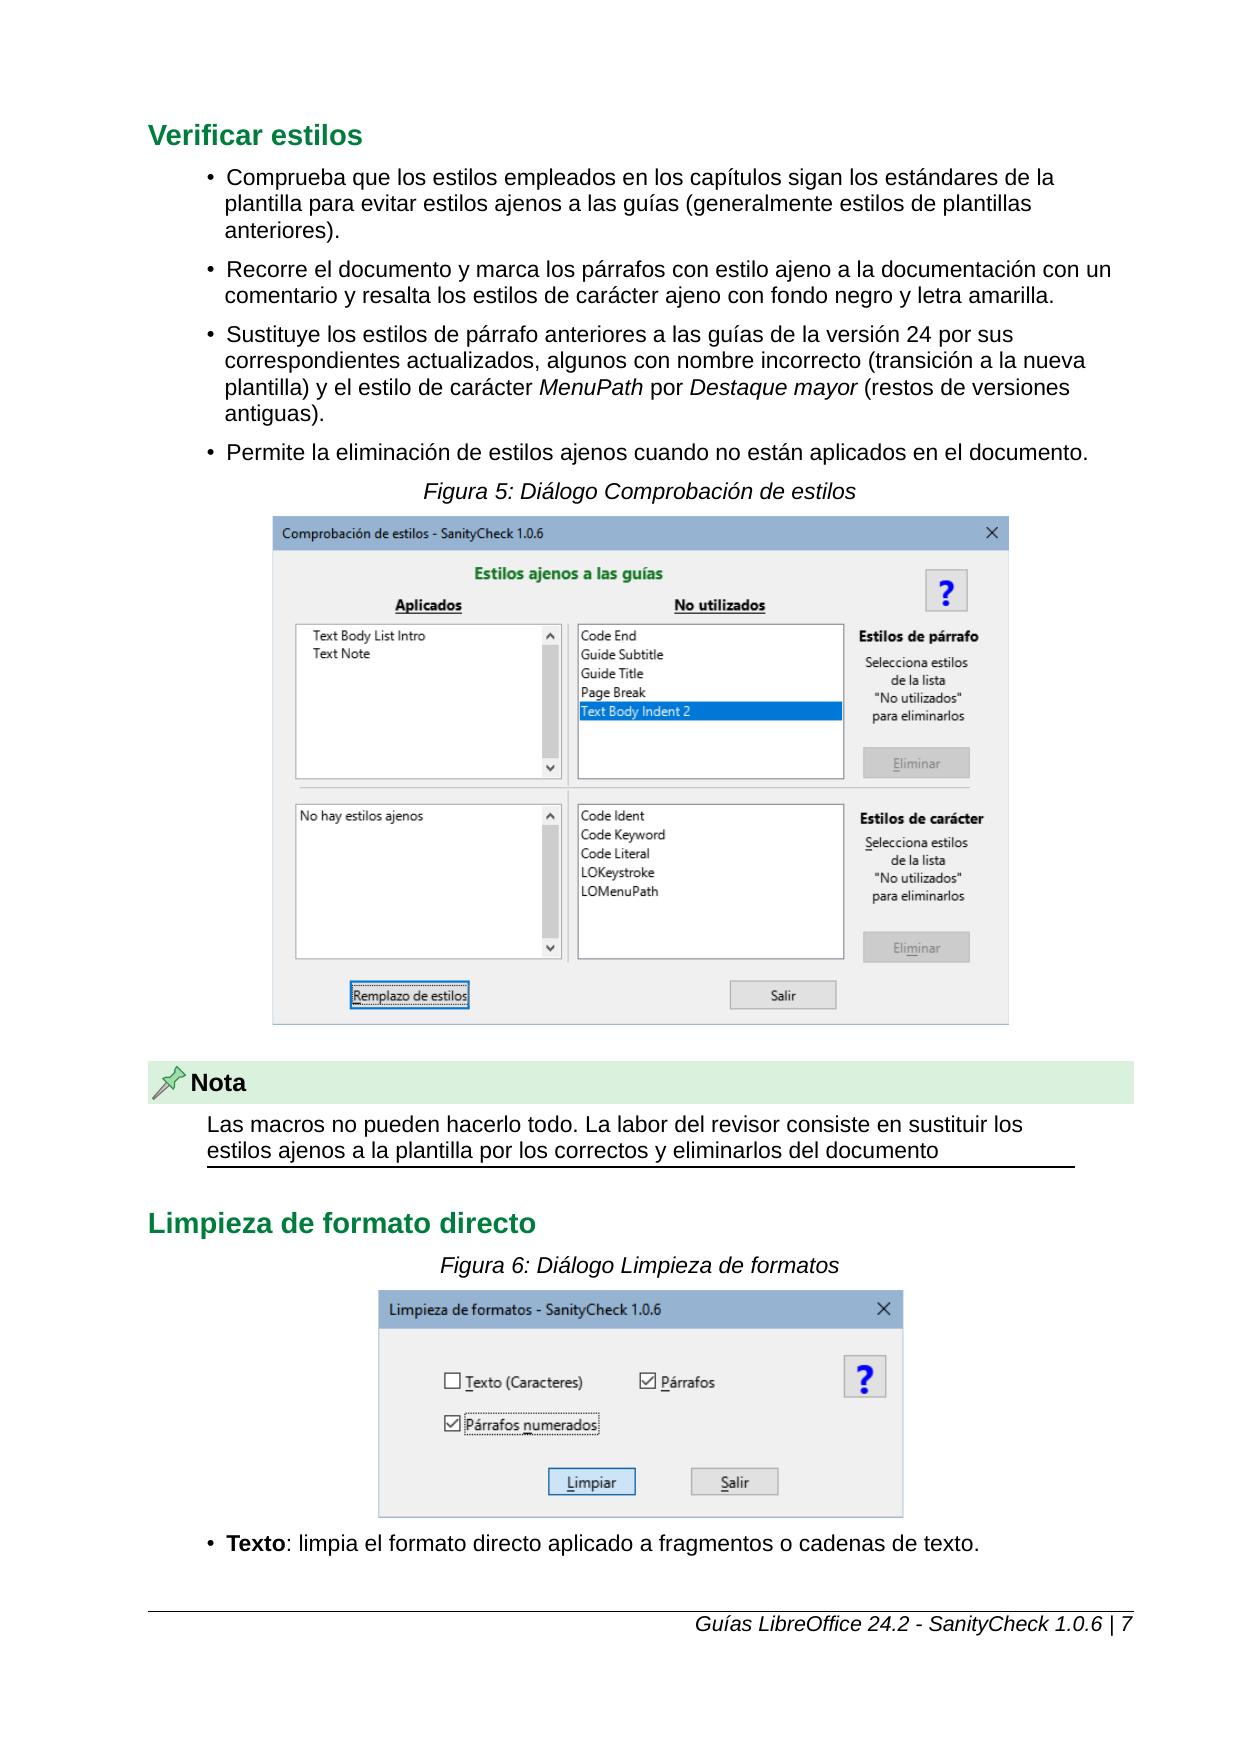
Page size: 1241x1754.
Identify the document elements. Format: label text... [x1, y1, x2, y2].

subtitle Nota [148, 1061, 1134, 1104]
subtitle Verificar estilos [148, 118, 1134, 152]
picture [272, 516, 1009, 1025]
text Figura 6: Diálogo Limpieza de formatos [378, 1252, 903, 1278]
text Las macros no pueden hacerlo todo. La labor del revisor consiste en sustituir los estilos ajenos a la plantilla por los correctos y eliminarlos del documento [207, 1111, 1075, 1166]
list Texto: limpia el formato directo aplicado a fragmentos o cadenas de texto. [207, 1530, 1134, 1556]
list Sustituye los estilos de párrafo anteriores a las guías de la versión 24 por sus correspondientes actualizados, algunos con nombre incorrecto (transición a la nueva plantilla) y el estilo de carácter MenuPath por Destaque mayor (restos de versiones antiguas). [207, 321, 1134, 426]
picture [378, 1290, 904, 1518]
list Permite la eliminación de estilos ajenos cuando no están aplicados en el documento. [207, 439, 1134, 465]
text Figura 5: Diálogo Comprobación de estilos [272, 478, 1009, 504]
list Comprueba que los estilos empleados en los capítulos sigan los estándares de la plantilla para evitar estilos ajenos a las guías (generalmente estilos de plantillas anteriores). [207, 164, 1134, 243]
list Recorre el documento y marca los párrafos con estilo ajeno a la documentación con un comentario y resalta los estilos de carácter ajeno con fondo negro y letra amarilla. [207, 256, 1134, 308]
subtitle Limpieza de formato directo [148, 1206, 1134, 1239]
